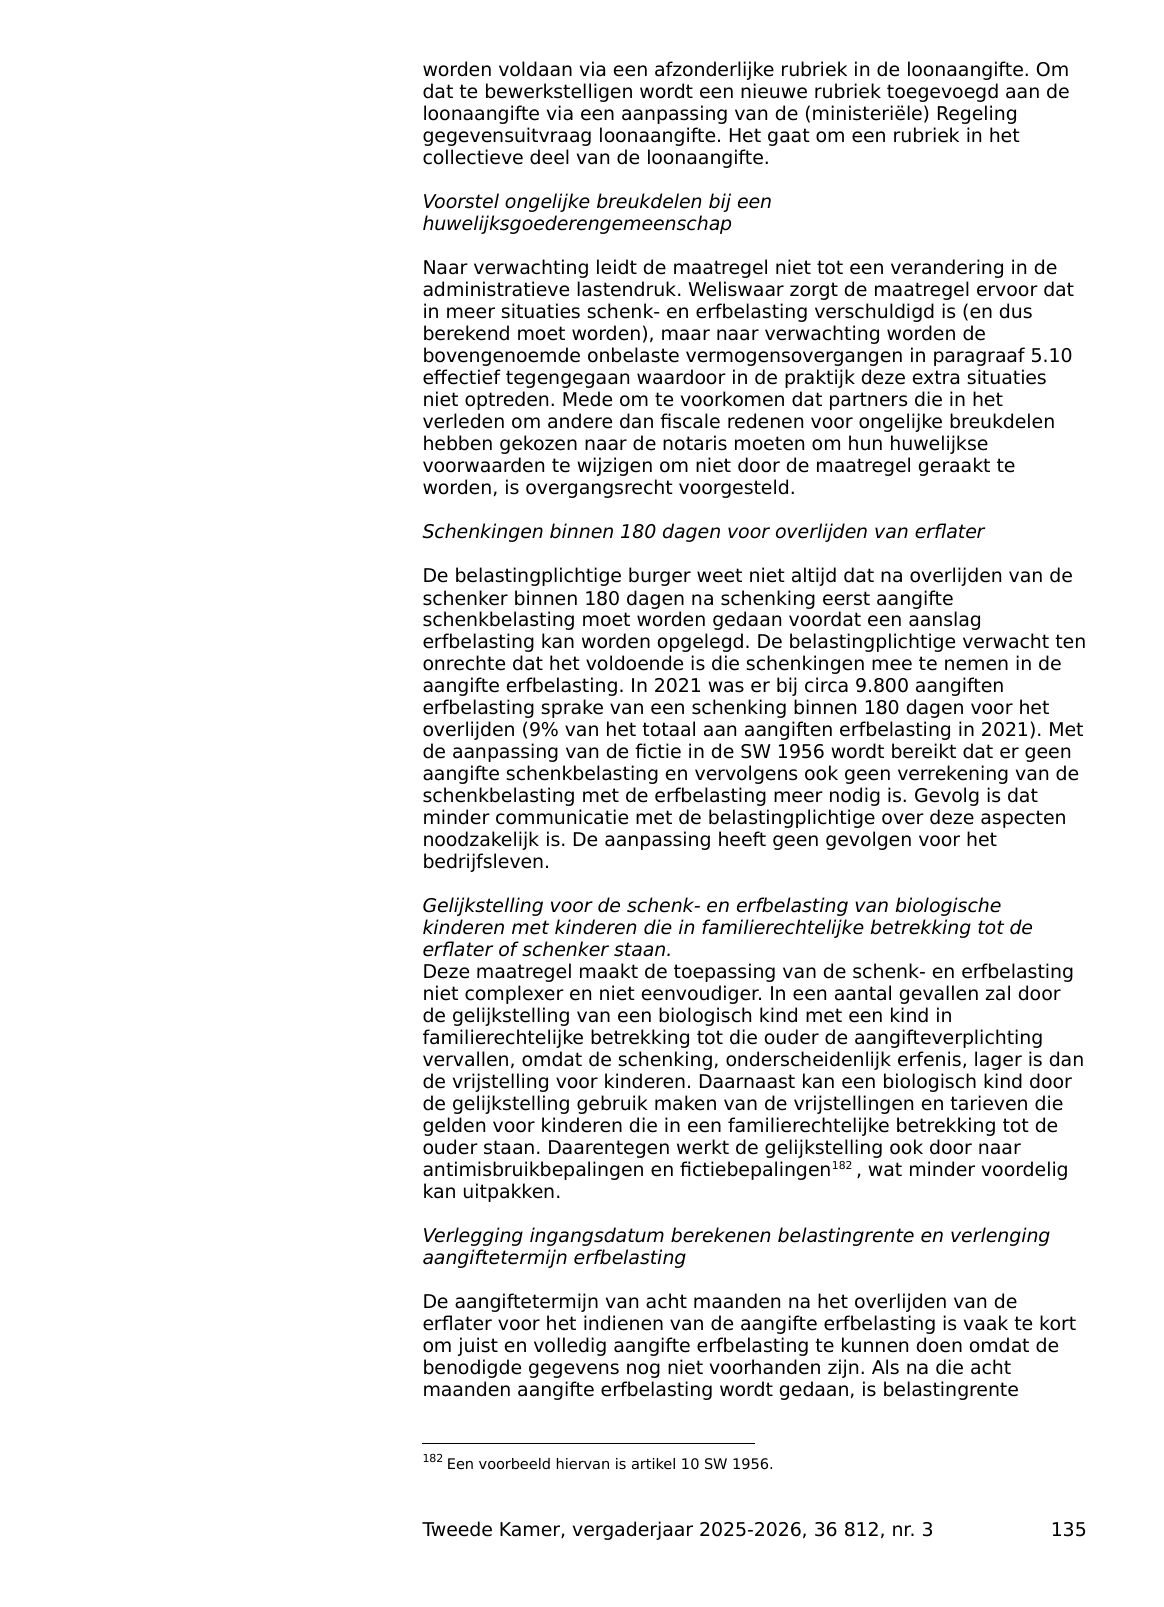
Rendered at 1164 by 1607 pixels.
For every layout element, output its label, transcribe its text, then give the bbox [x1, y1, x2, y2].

subtitle Verlegging ingangsdatum berekenen belastingrente en verlenging aangiftetermijn erfbelasting [422, 1225, 1087, 1269]
subtitle Schenkingen binnen 180 dagen voor overlijden van erflater [422, 521, 1087, 543]
text Deze maatregel maakt de toepassing van de schenk- en erfbelasting niet complexer en niet eenvoudiger. In een aantal gevallen zal door de gelijkstelling van een biologisch kind met een kind in familierechtelijke betrekking tot die ouder de aangifteverplichting vervallen, omdat de schenking, onderscheidenlijk erfenis, lager is dan de vrijstelling voor kinderen. Daarnaast kan een biologisch kind door de gelijkstelling gebruik maken van de vrijstellingen en tarieven die gelden voor kinderen die in een familierechtelijke betrekking tot de ouder staan. Daarentegen werkt de gelijkstelling ook door naar antimisbruikbepalingen en fictiebepalingen, wat minder voordelig kan uitpakken. [422, 961, 1087, 1203]
text worden voldaan via een afzonderlijke rubriek in de loonaangifte. Om dat te bewerkstelligen wordt een nieuwe rubriek toegevoegd aan de loonaangifte via een aanpassing van de (ministeriële) Regeling gegevensuitvraag loonaangifte. Het gaat om een rubriek in het collectieve deel van de loonaangifte. [422, 59, 1087, 169]
text De aangiftetermijn van acht maanden na het overlijden van de erflater voor het indienen van de aangifte erfbelasting is vaak te kort om juist en volledig aangifte erfbelasting te kunnen doen omdat de benodigde gegevens nog niet voorhanden zijn. Als na die acht maanden aangifte erfbelasting wordt gedaan, is belastingrente [422, 1291, 1087, 1401]
subtitle Voorstel ongelijke breukdelen bij een huwelijksgoederengemeenschap [422, 191, 1087, 235]
text De belastingplichtige burger weet niet altijd dat na overlijden van de schenker binnen 180 dagen na schenking eerst aangifte schenkbelasting moet worden gedaan voordat een aanslag erfbelasting kan worden opgelegd. De belastingplichtige verwacht ten onrechte dat het voldoende is die schenkingen mee te nemen in de aangifte erfbelasting. In 2021 was er bij circa 9.800 aangiften erfbelasting sprake van een schenking binnen 180 dagen voor het overlijden (9% van het totaal aan aangiften erfbelasting in 2021). Met de aanpassing van de fictie in de SW 1956 wordt bereikt dat er geen aangifte schenkbelasting en vervolgens ook geen verrekening van de schenkbelasting met de erfbelasting meer nodig is. Gevolg is dat minder communicatie met de belastingplichtige over deze aspecten noodzakelijk is. De aanpassing heeft geen gevolgen voor het bedrijfsleven. [422, 565, 1087, 873]
text Een voorbeeld hiervan is artikel 10 SW 1956. [422, 1452, 1087, 1474]
text Gelijkstelling voor de schenk- en erfbelasting van biologische kinderen met kinderen die in familierechtelijke betrekking tot de erflater of schenker staan. [422, 895, 1087, 961]
text Naar verwachting leidt de maatregel niet tot een verandering in de administratieve lastendruk. Weliswaar zorgt de maatregel ervoor dat in meer situaties schenk- en erfbelasting verschuldigd is (en dus berekend moet worden), maar naar verwachting worden de bovengenoemde onbelaste vermogensovergangen in paragraaf 5.10 effectief tegengegaan waardoor in de praktijk deze extra situaties niet optreden. Mede om te voorkomen dat partners die in het verleden om andere dan fiscale redenen voor ongelijke breukdelen hebben gekozen naar de notaris moeten om hun huwelijkse voorwaarden te wijzigen om niet door de maatregel geraakt te worden, is overgangsrecht voorgesteld. [422, 257, 1087, 499]
